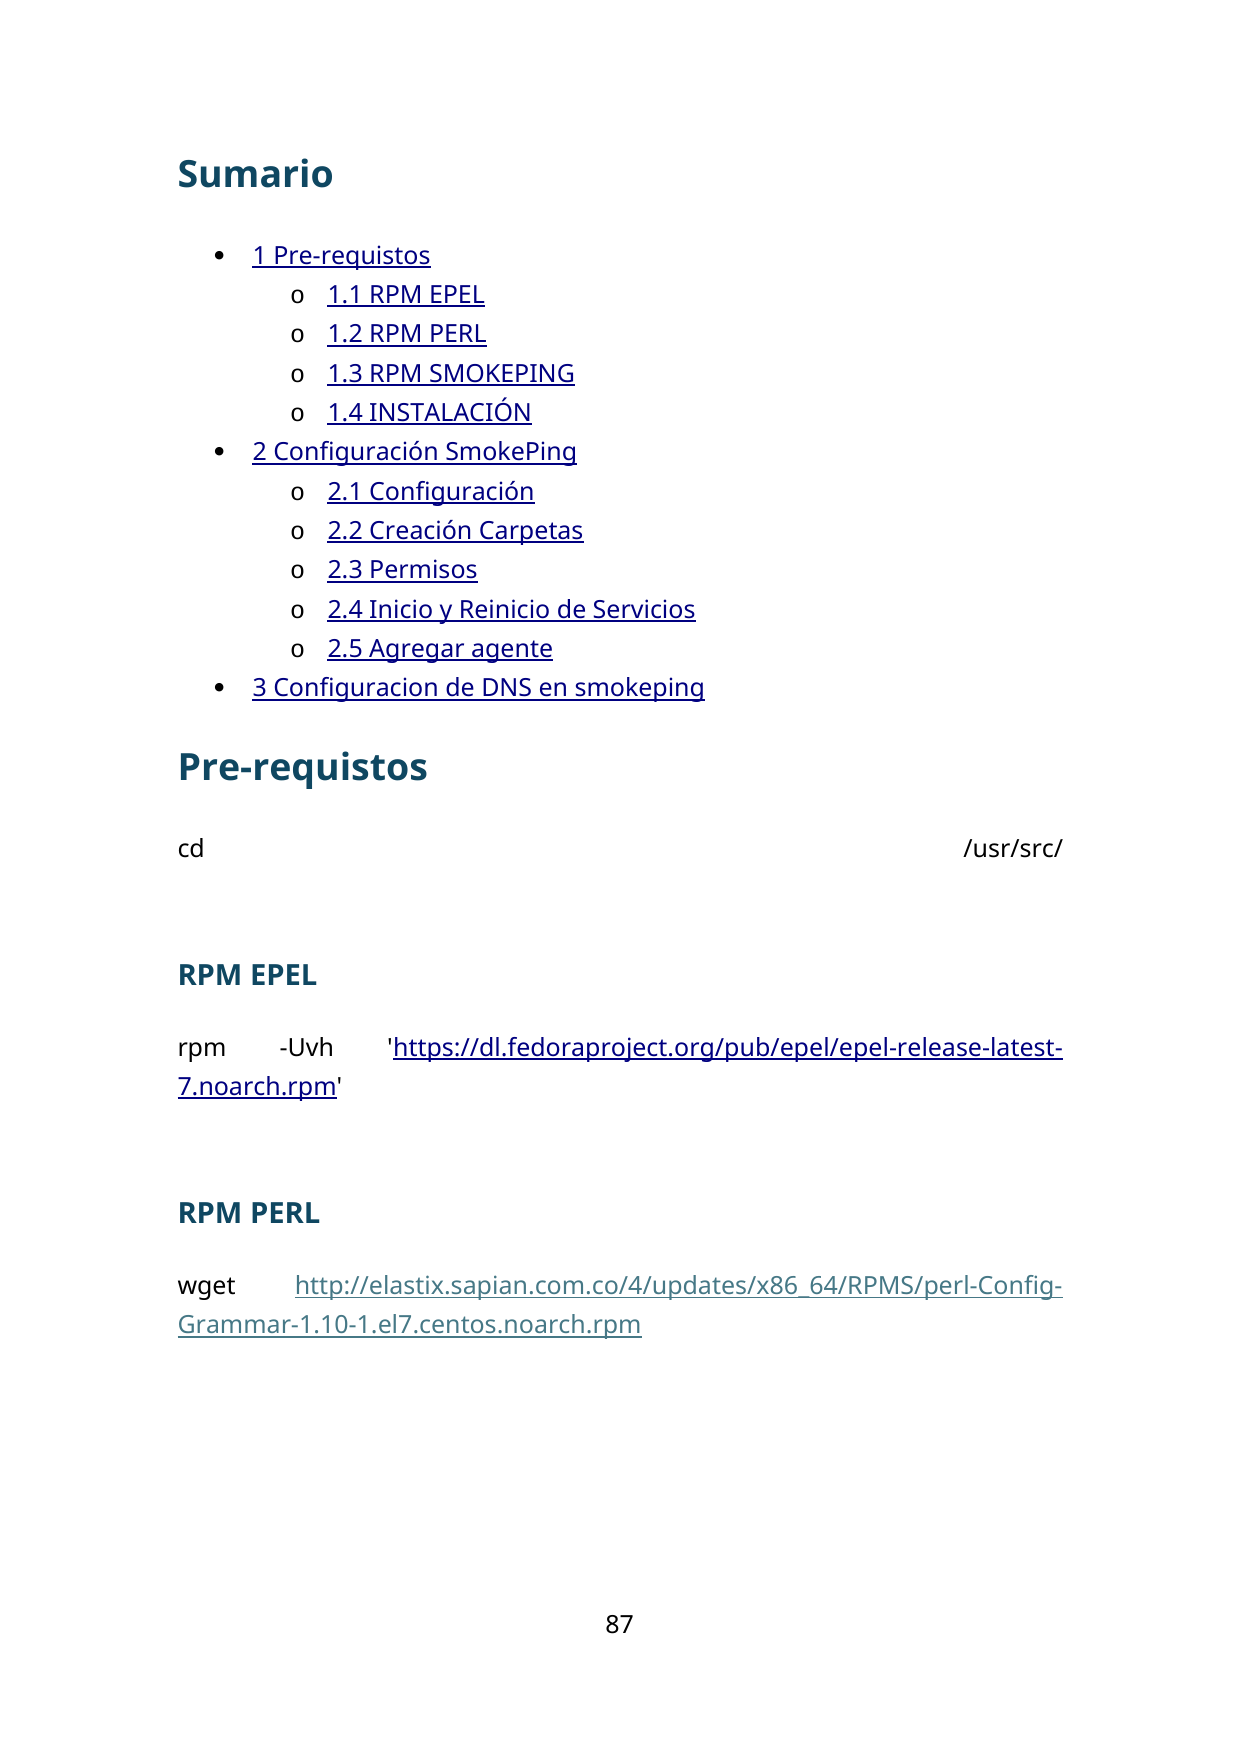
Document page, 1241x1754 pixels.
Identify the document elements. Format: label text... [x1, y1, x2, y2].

list 2.2 Creación Carpetas [290, 513, 1063, 547]
list 1.3 RPM SMOKEPING [290, 355, 1063, 389]
list 1.4 INSTALACIÓN [290, 395, 1063, 429]
text rpm -Uvh 'https://dl.fedoraproject.org/pub/epel/epel-release-latest-7.noarch.rpm' [177, 1029, 1063, 1142]
text cd /usr/src/ [177, 830, 1063, 903]
list 1 Pre-requistos [215, 237, 1063, 271]
subtitle Sumario [177, 148, 1063, 199]
subtitle RPM EPEL [177, 954, 1063, 994]
text wget http://elastix.sapian.com.co/4/updates/x86_64/RPMS/perl-Config-Grammar-1.10-1.el7.centos.noarch.rpm [177, 1268, 1063, 1380]
list 1.2 RPM PERL [290, 316, 1063, 350]
list 2.5 Agregar agente [290, 631, 1063, 665]
list 3 Configuracion de DNS en smokeping [215, 670, 1063, 704]
list 2.1 Configuración [290, 473, 1063, 507]
list 2.4 Inicio y Reinicio de Servicios [290, 591, 1063, 626]
subtitle RPM PERL [177, 1193, 1063, 1232]
list 1.1 RPM EPEL [290, 277, 1063, 311]
list 2 Configuración SmokePing [215, 434, 1063, 468]
subtitle Pre-requistos [177, 740, 1063, 791]
list 2.3 Permisos [290, 552, 1063, 586]
